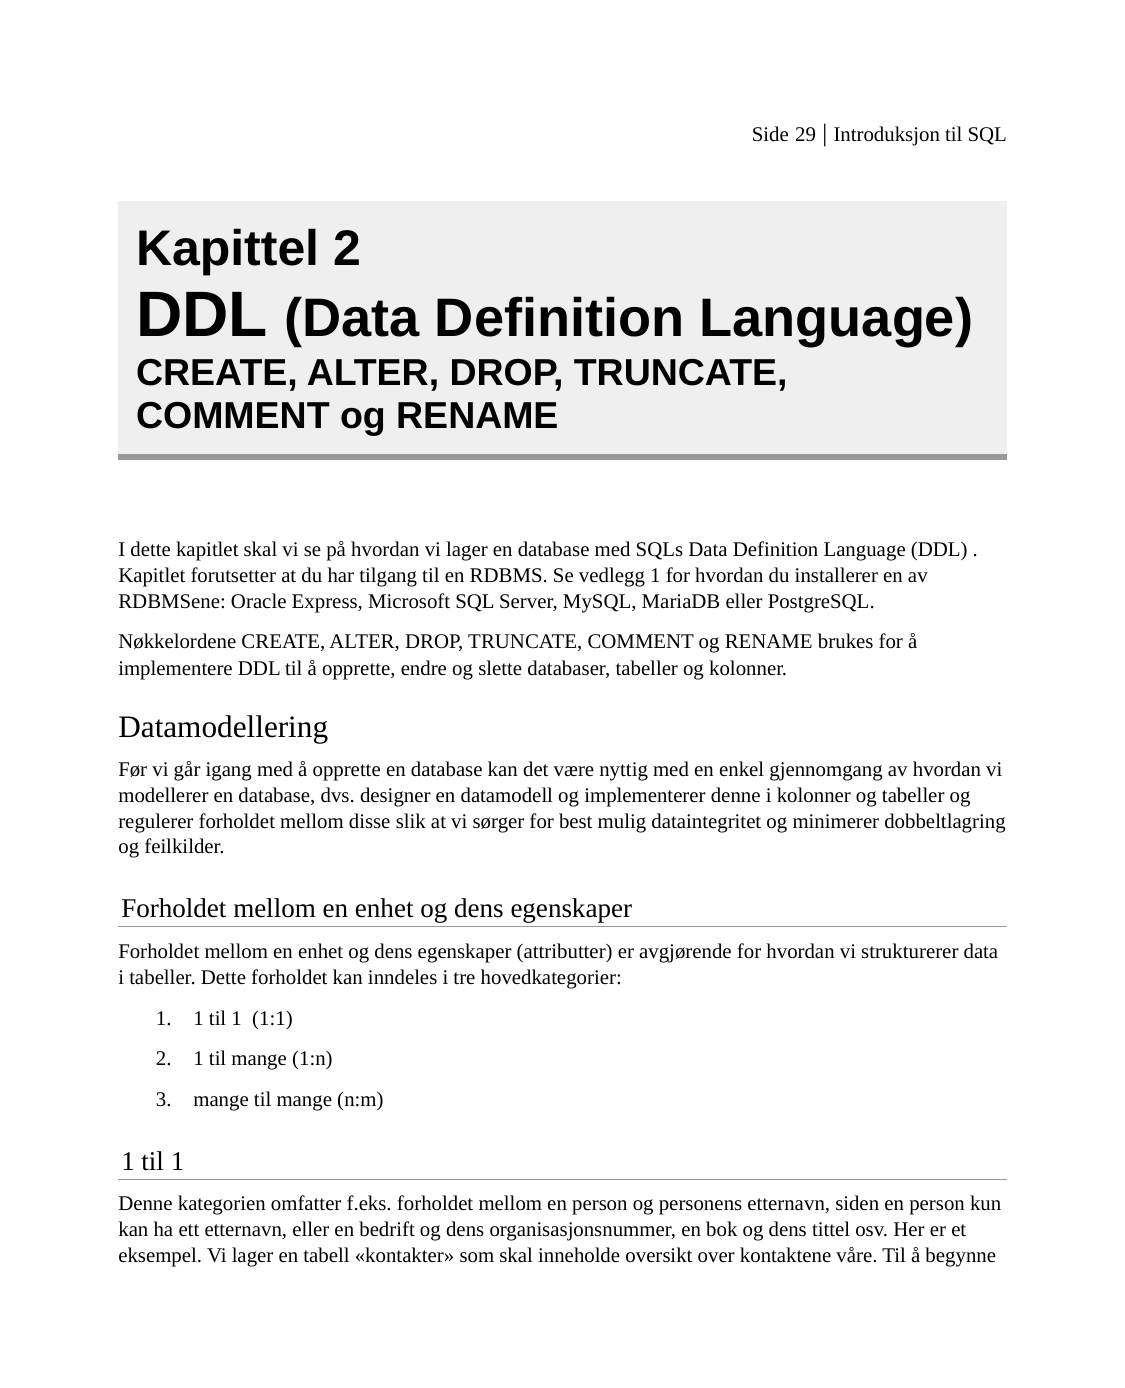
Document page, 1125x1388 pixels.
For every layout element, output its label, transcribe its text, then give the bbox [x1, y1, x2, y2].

subtitle Forholdet mellom en enhet og dens egenskaper [118, 889, 1007, 926]
list mange til mange (n:m) [156, 1087, 1007, 1111]
subtitle Datamodellering [118, 708, 1007, 744]
text Denne kategorien omfatter f.eks. forholdet mellom en person og personens etternavn, siden en person kun kan ha ett etternavn, eller en bedrift og dens organisasjonsnummer, en bok og dens tittel osv. Her er et eksempel. Vi lager en tabell «kontakter» som skal inneholde oversikt over kontaktene våre. Til å begynne [118, 1191, 1007, 1267]
list 1 til 1 (1:1) [156, 1006, 1007, 1030]
list 1 til mange (1:n) [156, 1046, 1007, 1070]
text Forholdet mellom en enhet og dens egenskaper (attributter) er avgjørende for hvordan vi strukturerer data i tabeller. Dette forholdet kan inndeles i tre hovedkategorier: [118, 939, 1007, 989]
subtitle Kapittel 2 DDL (Data Definition Language) CREATE, ALTER, DROP, TRUNCATE, COMMENT og RENAME [118, 201, 1007, 454]
text Nøkkelordene CREATE, ALTER, DROP, TRUNCATE, COMMENT og RENAME brukes for å implementere DDL til å opprette, endre og slette databaser, tabeller og kolonner. [118, 629, 1007, 679]
subtitle 1 til 1 [118, 1142, 1007, 1179]
text Før vi går igang med å opprette en database kan det være nyttig med en enkel gjennomgang av hvordan vi modellerer en database, dvs. designer en datamodell og implementerer denne i kolonner og tabeller og regulerer forholdet mellom disse slik at vi sørger for best mulig dataintegritet og minimerer dobbeltlagring og feilkilder. [118, 757, 1007, 858]
text I dette kapitlet skal vi se på hvordan vi lager en database med SQLs Data Definition Language (DDL) . Kapitlet forutsetter at du har tilgang til en RDBMS. Se vedlegg 1 for hvordan du installerer en av RDBMSene: Oracle Express, Microsoft SQL Server, MySQL, MariaDB eller PostgreSQL. [118, 537, 1007, 613]
